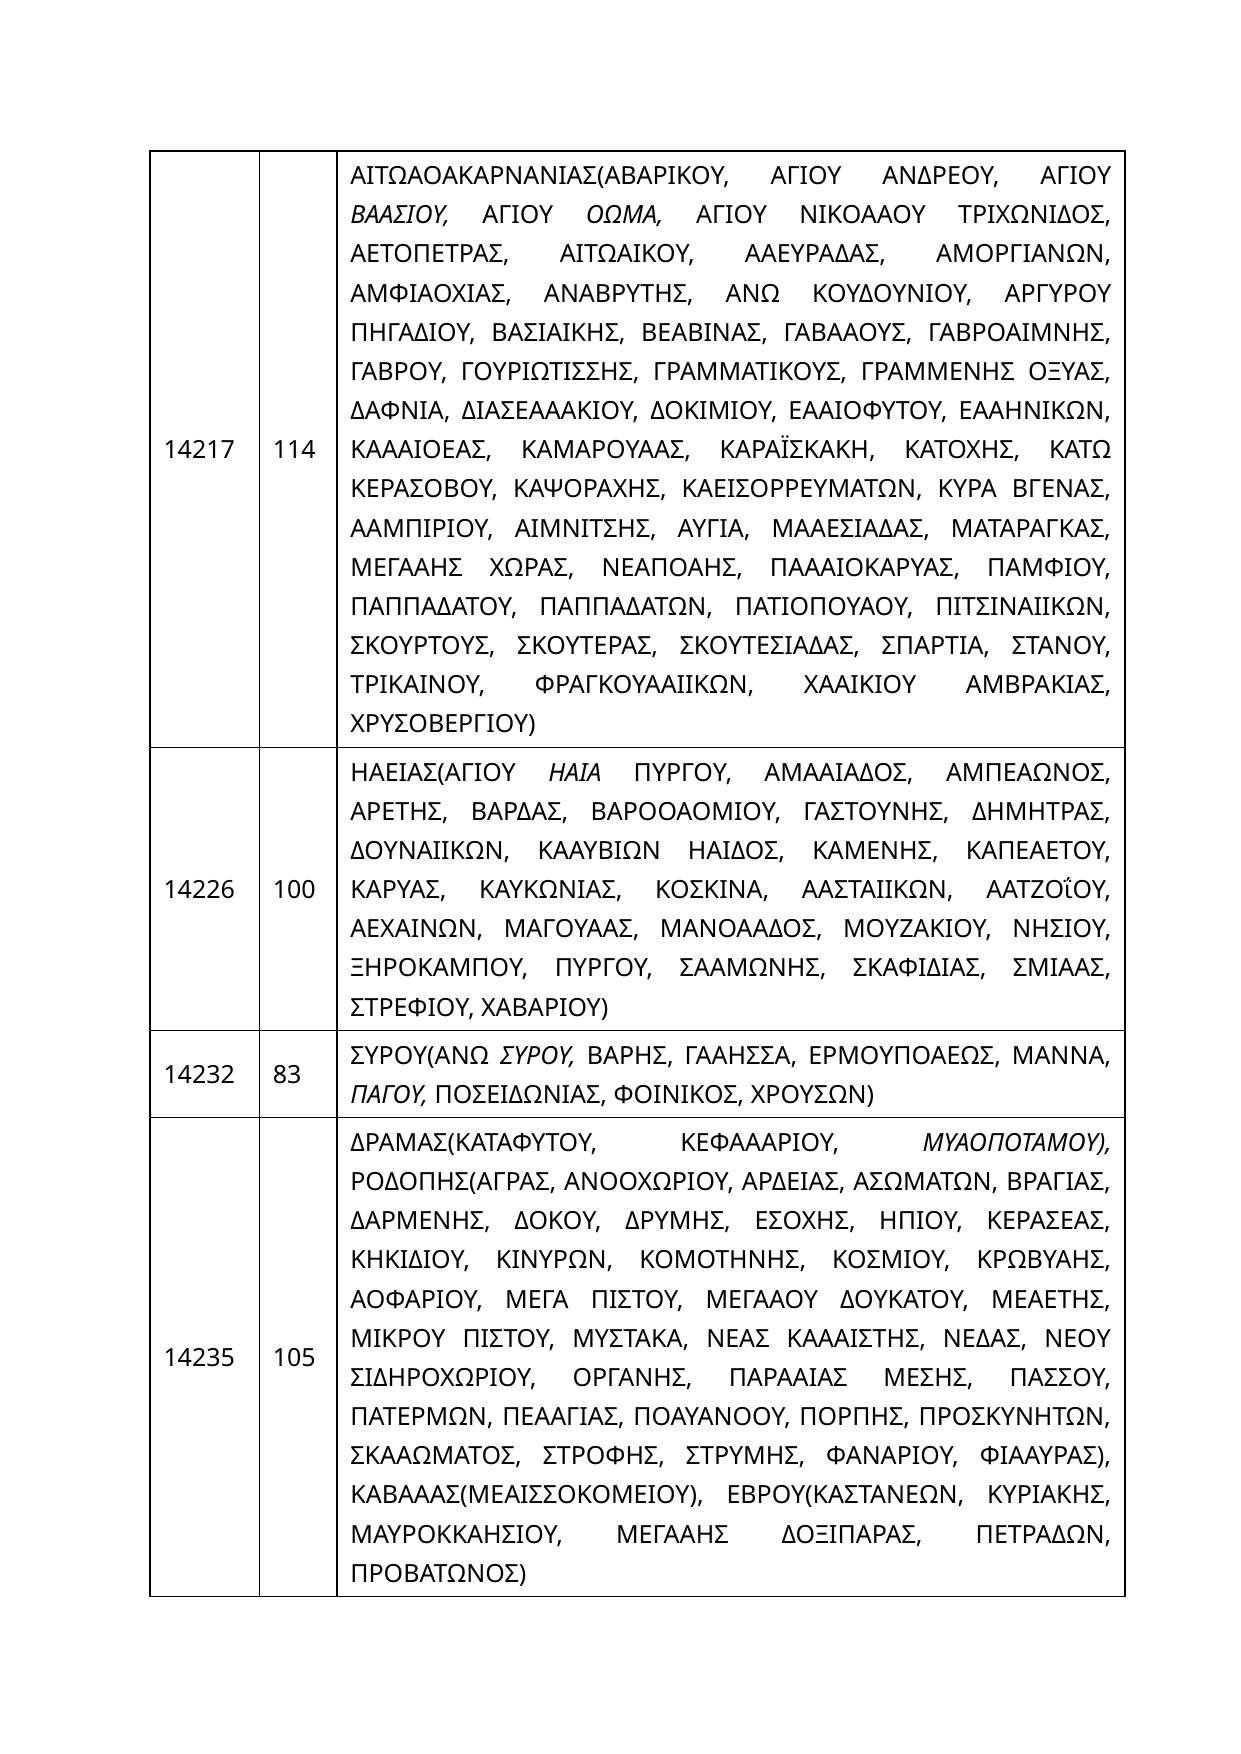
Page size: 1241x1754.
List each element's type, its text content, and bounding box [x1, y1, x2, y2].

table_cell ΑΙΤΩΑΟΑΚΑΡΝΑΝΙΑΣ(ΑΒΑΡΙΚΟΥ, ΑΓΙΟΥ ΑΝΔΡΕΟΥ, ΑΓΙΟΥ ΒΑΑΣΙΟΥ, ΑΓΙΟΥ ΟΩΜΑ, ΑΓΙΟΥ ΝΙΚΟΑΑΟΥ ΤΡΙΧΩΝΙΔΟΣ, ΑΕΤΟΠΕΤΡΑΣ, ΑΙΤΩΑΙΚΟΥ, ΑΑΕΥΡΑΔΑΣ, ΑΜΟΡΓΙΑΝΩΝ, ΑΜΦΙΑΟΧΙΑΣ, ΑΝΑΒΡΥΤΗΣ, ΑΝΩ ΚΟΥΔΟΥΝΙΟΥ, ΑΡΓΥΡΟΥ ΠΗΓΑΔΙΟΥ, ΒΑΣΙΑΙΚΗΣ, ΒΕΑΒΙΝΑΣ, ΓΑΒΑΑΟΥΣ, ΓΑΒΡΟΑΙΜΝΗΣ, ΓΑΒΡΟΥ, ΓΟΥΡΙΩΤΙΣΣΗΣ, ΓΡΑΜΜΑΤΙΚΟΥΣ, ΓΡΑΜΜΕΝΗΣ ΟΞΥΑΣ, ΔΑΦΝΙΑ, ΔΙΑΣΕΑΑΑΚΙΟΥ, ΔΟΚΙΜΙΟΥ, ΕΑΑΙΟΦΥΤΟΥ, ΕΑΑΗΝΙΚΩΝ, ΚΑΑΑΙΟΕΑΣ, ΚΑΜΑΡΟΥΑΑΣ, ΚΑΡΑΪΣΚΑΚΗ, ΚΑΤΟΧΗΣ, ΚΑΤΩ ΚΕΡΑΣΟΒΟΥ, ΚΑΨΟΡΑΧΗΣ, ΚΑΕΙΣΟΡΡΕΥΜΑΤΩΝ, ΚΥΡΑ ΒΓΕΝΑΣ, ΑΑΜΠΙΡΙΟΥ, ΑΙΜΝΙΤΣΗΣ, ΑΥΓΙΑ, ΜΑΑΕΣΙΑΔΑΣ, ΜΑΤΑΡΑΓΚΑΣ, ΜΕΓΑΑΗΣ ΧΩΡΑΣ, ΝΕΑΠΟΑΗΣ, ΠΑΑΑΙΟΚΑΡΥΑΣ, ΠΑΜΦΙΟΥ, ΠΑΠΠΑΔΑΤΟΥ, ΠΑΠΠΑΔΑΤΩΝ, ΠΑΤΙΟΠΟΥΑΟΥ, ΠΙΤΣΙΝΑΙΙΚΩΝ, ΣΚΟΥΡΤΟΥΣ, ΣΚΟΥΤΕΡΑΣ, ΣΚΟΥΤΕΣΙΑΔΑΣ, ΣΠΑΡΤΙΑ, ΣΤΑΝΟΥ, ΤΡΙΚΑΙΝΟΥ, ΦΡΑΓΚΟΥΑΑΙΙΚΩΝ, ΧΑΑΙΚΙΟΥ ΑΜΒΡΑΚΙΑΣ, ΧΡΥΣΟΒΕΡΓΙΟΥ) [338, 152, 1124, 746]
table_cell ΣΥΡΟΥ(ΑΝΩ ΣΥΡΟΥ, ΒΑΡΗΣ, ΓΑΑΗΣΣΑ, ΕΡΜΟΥΠΟΑΕΩΣ, ΜΑΝΝΑ, ΠΑΓΟΥ, ΠΟΣΕΙΔΩΝΙΑΣ, ΦΟΙΝΙΚΟΣ, ΧΡΟΥΣΩΝ) [338, 1031, 1124, 1117]
table_cell 14217 [151, 152, 259, 746]
table_cell 14232 [151, 1031, 259, 1117]
table_cell 83 [260, 1031, 336, 1117]
table_cell 100 [260, 748, 336, 1029]
table_cell ΗΑΕΙΑΣ(ΑΓΙΟΥ ΗΑΙΑ ΠΥΡΓΟΥ, ΑΜΑΑΙΑΔΟΣ, ΑΜΠΕΑΩΝΟΣ, ΑΡΕΤΗΣ, ΒΑΡΔΑΣ, ΒΑΡΟΟΑΟΜΙΟΥ, ΓΑΣΤΟΥΝΗΣ, ΔΗΜΗΤΡΑΣ, ΔΟΥΝΑΙΙΚΩΝ, ΚΑΑΥΒΙΩΝ ΗΑΙΔΟΣ, ΚΑΜΕΝΗΣ, ΚΑΠΕΑΕΤΟΥ, ΚΑΡΥΑΣ, ΚΑΥΚΩΝΙΑΣ, ΚΟΣΚΙΝΑ, ΑΑΣΤΑΙΙΚΩΝ, ΑΑΤΖΟΐΟΥ, ΑΕΧΑΙΝΩΝ, ΜΑΓΟΥΑΑΣ, ΜΑΝΟΑΑΔΟΣ, ΜΟΥΖΑΚΙΟΥ, ΝΗΣΙΟΥ, ΞΗΡΟΚΑΜΠΟΥ, ΠΥΡΓΟΥ, ΣΑΑΜΩΝΗΣ, ΣΚΑΦΙΔΙΑΣ, ΣΜΙΑΑΣ, ΣΤΡΕΦΙΟΥ, ΧΑΒΑΡΙΟΥ) [338, 748, 1124, 1029]
table_cell 14235 [151, 1118, 259, 1596]
table_cell ΔΡΑΜΑΣ(ΚΑΤΑΦΥΤΟΥ, ΚΕΦΑΑΑΡΙΟΥ, ΜΥΑΟΠΟΤΑΜΟΥ), ΡΟΔΟΠΗΣ(ΑΓΡΑΣ, ΑΝΟΟΧΩΡΙΟΥ, ΑΡΔΕΙΑΣ, ΑΣΩΜΑΤΩΝ, ΒΡΑΓΙΑΣ, ΔΑΡΜΕΝΗΣ, ΔΟΚΟΥ, ΔΡΥΜΗΣ, ΕΣΟΧΗΣ, ΗΠΙΟΥ, ΚΕΡΑΣΕΑΣ, ΚΗΚΙΔΙΟΥ, ΚΙΝΥΡΩΝ, ΚΟΜΟΤΗΝΗΣ, ΚΟΣΜΙΟΥ, ΚΡΩΒΥΑΗΣ, ΑΟΦΑΡΙΟΥ, ΜΕΓΑ ΠΙΣΤΟΥ, ΜΕΓΑΑΟΥ ΔΟΥΚΑΤΟΥ, ΜΕΑΕΤΗΣ, ΜΙΚΡΟΥ ΠΙΣΤΟΥ, ΜΥΣΤΑΚΑ, ΝΕΑΣ ΚΑΑΑΙΣΤΗΣ, ΝΕΔΑΣ, ΝΕΟΥ ΣΙΔΗΡΟΧΩΡΙΟΥ, ΟΡΓΑΝΗΣ, ΠΑΡΑΑΙΑΣ ΜΕΣΗΣ, ΠΑΣΣΟΥ, ΠΑΤΕΡΜΩΝ, ΠΕΑΑΓΙΑΣ, ΠΟΑΥΑΝΟΟΥ, ΠΟΡΠΗΣ, ΠΡΟΣΚΥΝΗΤΩΝ, ΣΚΑΑΩΜΑΤΟΣ, ΣΤΡΟΦΗΣ, ΣΤΡΥΜΗΣ, ΦΑΝΑΡΙΟΥ, ΦΙΑΑΥΡΑΣ), ΚΑΒΑΑΑΣ(ΜΕΑΙΣΣΟΚΟΜΕΙΟΥ), ΕΒΡΟΥ(ΚΑΣΤΑΝΕΩΝ, ΚΥΡΙΑΚΗΣ, ΜΑΥΡΟΚΚΑΗΣΙΟΥ, ΜΕΓΑΑΗΣ ΔΟΞΙΠΑΡΑΣ, ΠΕΤΡΑΔΩΝ, ΠΡΟΒΑΤΩΝΟΣ) [338, 1118, 1124, 1596]
table_cell 114 [260, 152, 336, 746]
table_cell 105 [260, 1118, 336, 1596]
table_cell 14226 [151, 748, 259, 1029]
